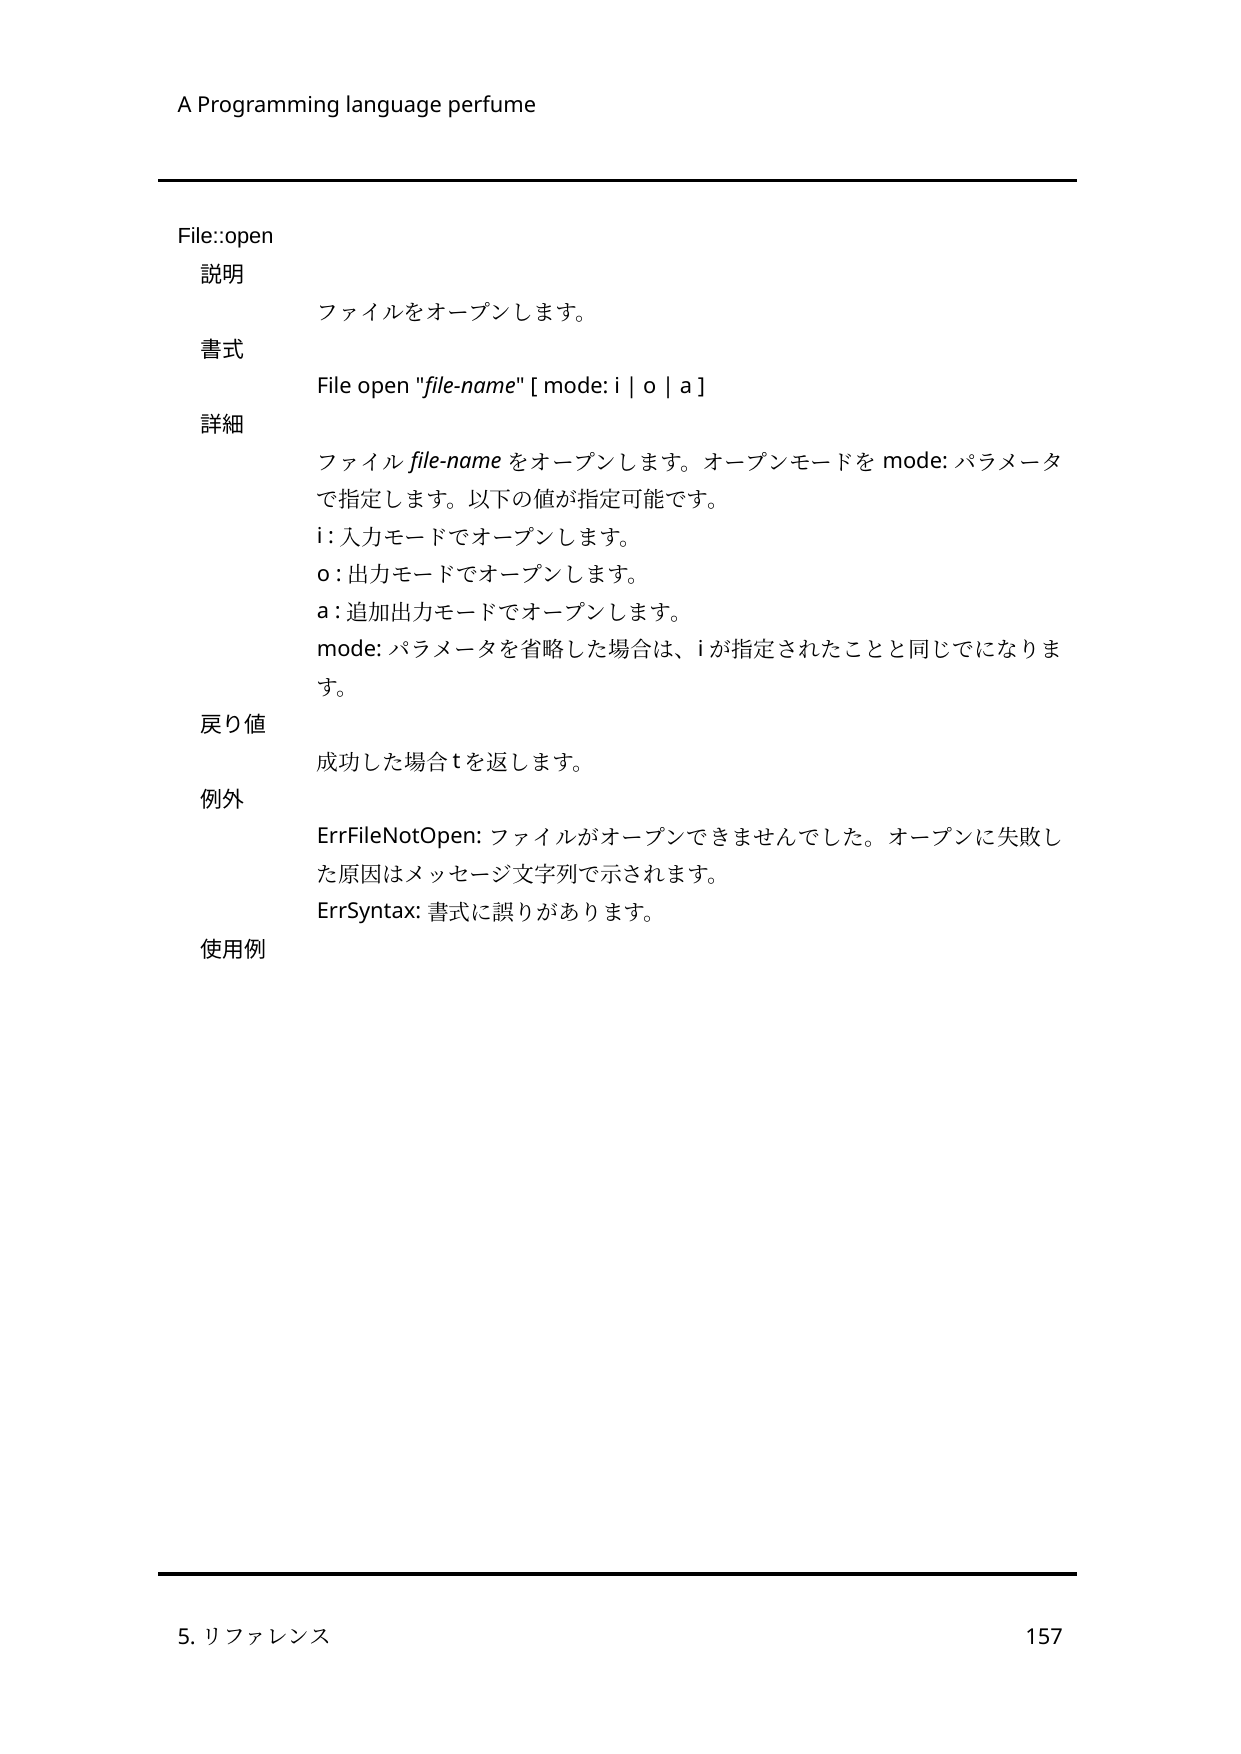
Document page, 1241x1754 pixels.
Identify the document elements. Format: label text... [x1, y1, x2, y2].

table_header 説明 [200, 254, 317, 329]
table_cell ファイル file-name をオープンします。オープンモードを mode: パラメータで指定します。以下の値が指定可能です。 i : 入力モードでオープンします。 o : 出力モードでオープンします。 a : 追加出力モードでオープンします。 mode: パラメータを省略した場合は、i が指定されたことと同じでになります。 [317, 404, 1063, 704]
table_cell 戻り値 [200, 704, 317, 779]
table_cell 詳細 [200, 404, 317, 704]
table_header ファイルをオープンします。 [317, 254, 1063, 329]
table_cell ErrFileNotOpen: ファイルがオープンできませんでした。オープンに失敗した原因はメッセージ文字列で示されます。 ErrSyntax: 書式に誤りがあります。 [317, 779, 1063, 929]
table_cell 成功した場合tを返します。 [317, 704, 1063, 779]
subtitle File::open [177, 217, 1063, 254]
table_cell [317, 929, 1063, 1004]
table_cell File open "file-name" [ mode: i | o | a ] [317, 329, 1063, 404]
table_cell 使用例 [200, 929, 317, 1004]
table_cell 書式 [200, 329, 317, 404]
table_cell 例外 [200, 779, 317, 929]
